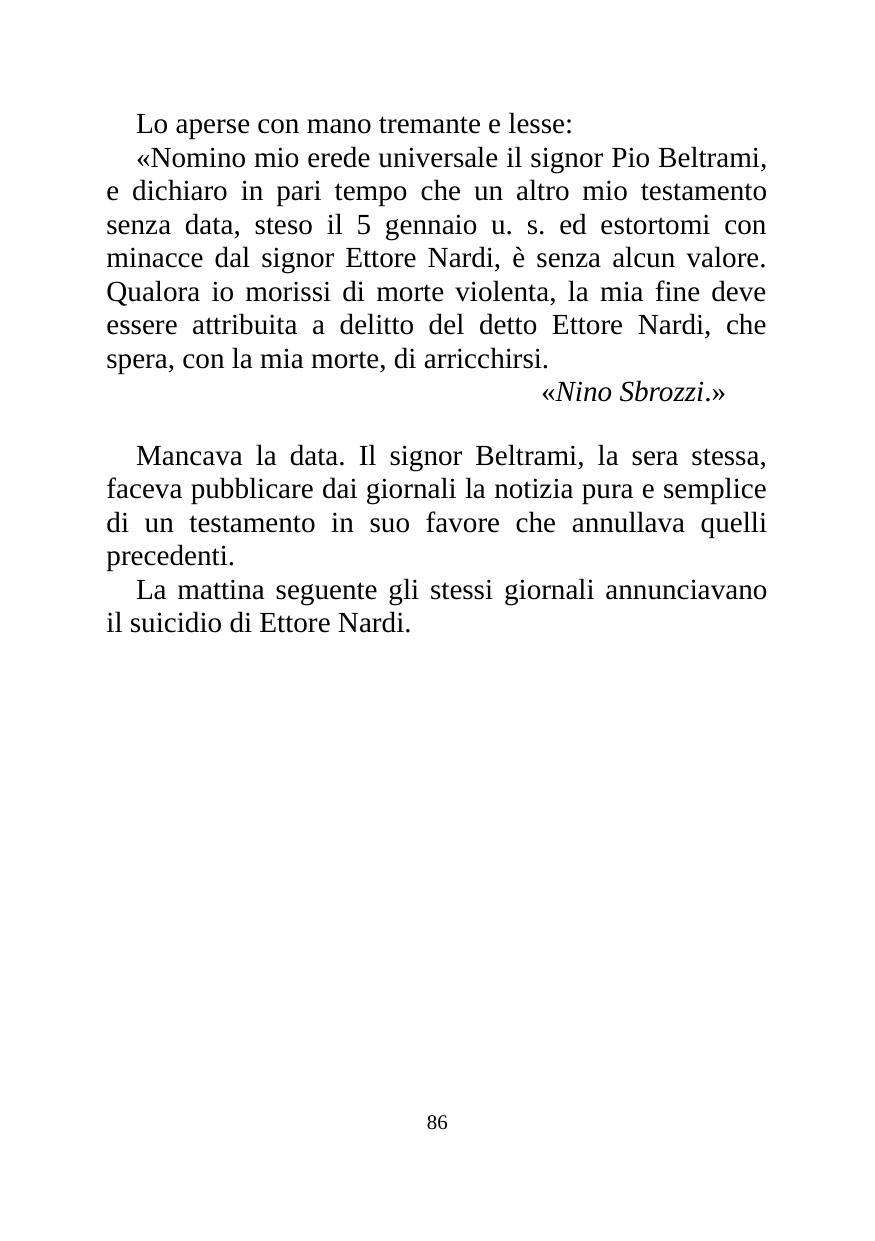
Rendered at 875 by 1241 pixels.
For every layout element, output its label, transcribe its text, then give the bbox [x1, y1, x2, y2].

text «Nomino mio erede universale il signor Pio Beltrami, e dichiaro in pari tempo che un altro mio testamento senza data, steso il 5 gennaio u. s. ed estortomi con minacce dal signor Ettore Nardi, è senza alcun valore. Qualora io morissi di morte violenta, la mia fine deve essere attribuita a delitto del detto Ettore Nardi, che spera, con la mia morte, di arricchirsi. [106, 140, 768, 374]
text La mattina seguente gli stessi giornali annunciavano il suicidio di Ettore Nardi. [106, 572, 768, 639]
text «Nino Sbrozzi.» [106, 374, 726, 408]
text Lo aperse con mano tremante e lesse: [106, 106, 768, 140]
text Mancava la data. Il signor Beltrami, la sera stessa, faceva pubblicare dai giornali la notizia pura e semplice di un testamento in suo favore che annullava quelli precedenti. [106, 438, 768, 572]
